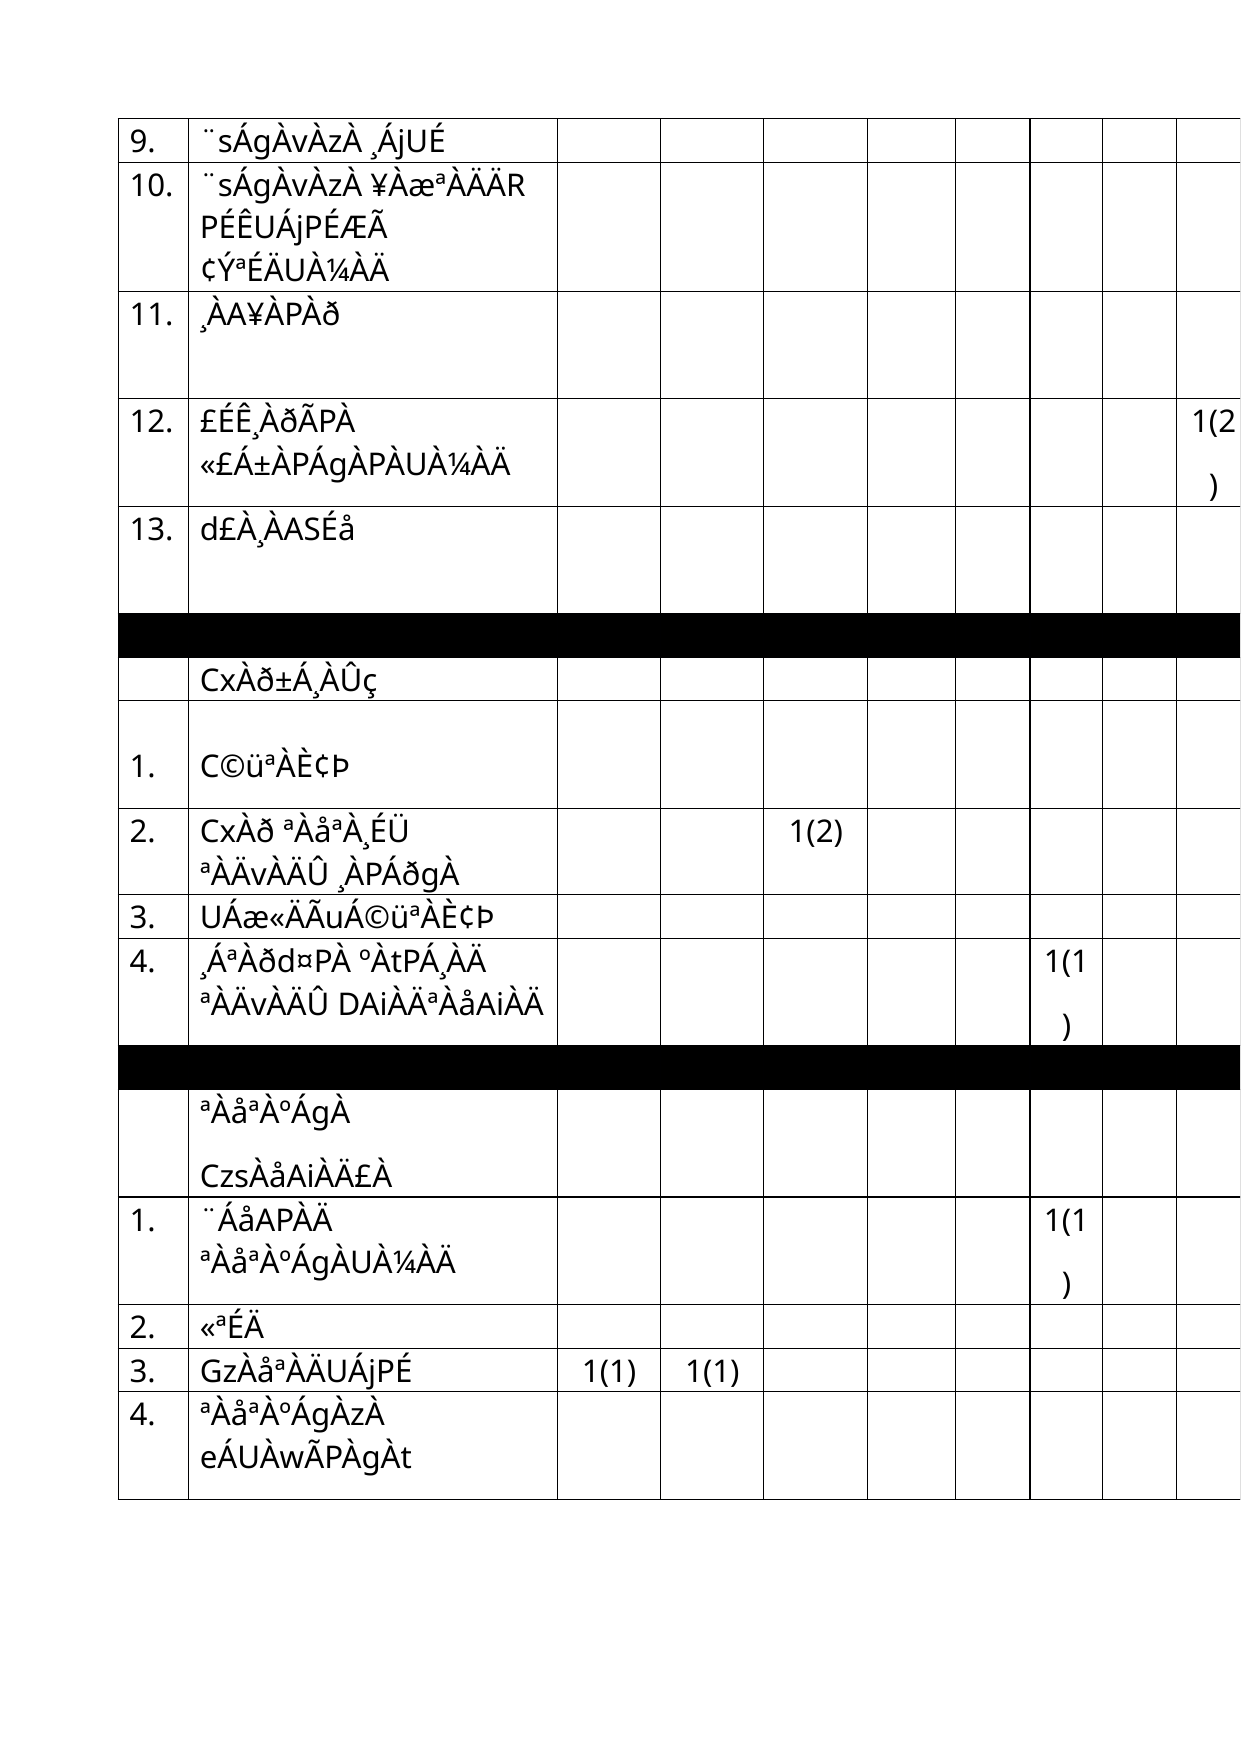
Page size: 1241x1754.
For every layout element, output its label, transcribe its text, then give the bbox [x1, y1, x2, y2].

table_cell [764, 1198, 867, 1304]
table_cell [558, 1046, 660, 1089]
table_cell [558, 895, 660, 938]
table_cell [956, 658, 1029, 700]
table_cell [1103, 507, 1176, 613]
table_cell [868, 1090, 955, 1196]
table_cell [1031, 292, 1102, 398]
table_cell [1031, 658, 1102, 700]
table_cell [661, 809, 763, 894]
table_cell [956, 1392, 1029, 1499]
table_cell [956, 809, 1029, 894]
table_cell [956, 1349, 1029, 1391]
table_cell [1103, 658, 1176, 700]
table_cell [558, 119, 660, 162]
table_cell 1(2) [1177, 399, 1240, 506]
table_cell [661, 1392, 763, 1499]
table_cell [764, 701, 867, 808]
table_cell [1031, 1349, 1102, 1391]
table_cell [558, 658, 660, 700]
table_cell [1103, 1198, 1176, 1304]
table_cell [1031, 1046, 1102, 1089]
table_cell [661, 658, 763, 700]
table_cell [558, 809, 660, 894]
table_cell [764, 1046, 867, 1089]
table_cell [1177, 895, 1240, 938]
table_cell [764, 1090, 867, 1196]
table_cell [956, 614, 1029, 657]
table_cell [1103, 1349, 1176, 1391]
table_cell [1103, 1305, 1176, 1348]
table_cell [868, 1392, 955, 1499]
table_cell 1(2) [764, 809, 867, 894]
table_cell «ªÉÄ [189, 1305, 557, 1348]
table_cell [764, 163, 867, 291]
table_cell [956, 895, 1029, 938]
table_cell [868, 701, 955, 808]
table_cell GzÀåªÀÄUÁjPÉ [189, 1349, 557, 1391]
table_cell [764, 119, 867, 162]
table_cell [661, 939, 763, 1045]
table_cell [1031, 809, 1102, 894]
table_cell [956, 701, 1029, 808]
table_cell [1103, 119, 1176, 162]
table_cell 9. [119, 119, 188, 162]
table_cell [956, 163, 1029, 291]
table_cell ¨ÁåAPÀÄ ªÀåªÀºÁgÀUÀ¼ÀÄ [189, 1198, 557, 1304]
table_cell [661, 292, 763, 398]
table_cell [1031, 895, 1102, 938]
table_cell [1103, 939, 1176, 1045]
table_cell 4. [119, 939, 188, 1045]
table_cell 12. [119, 399, 188, 506]
table_cell [868, 292, 955, 398]
table_cell [1177, 1392, 1240, 1499]
table_cell [1103, 1392, 1176, 1499]
table_cell [764, 1392, 867, 1499]
table_cell CxÀð ªÀåªÀ¸ÉÜ ªÀÄvÀÄÛ ¸ÀPÁðgÀ [189, 809, 557, 894]
table_cell [868, 1198, 955, 1304]
table_cell [1031, 1090, 1102, 1196]
table_cell CxÀð±Á¸ÀÛç [189, 658, 557, 700]
table_cell [868, 163, 955, 291]
table_cell [661, 163, 763, 291]
table_cell [1031, 507, 1102, 613]
table_cell 11. [119, 292, 188, 398]
table_cell C©üªÀÈ¢Þ [189, 701, 557, 808]
table_cell [119, 658, 188, 700]
table_cell [1177, 658, 1240, 700]
table_cell [1177, 163, 1240, 291]
table_cell 4. [119, 1392, 188, 1499]
table_cell [661, 1046, 763, 1089]
table_cell 1(1) [1031, 1198, 1102, 1304]
table_cell [1103, 163, 1176, 291]
table_cell [558, 701, 660, 808]
table_cell [1103, 809, 1176, 894]
table_cell [1031, 399, 1102, 506]
table_cell [1103, 1046, 1176, 1089]
table_cell [1177, 1090, 1240, 1196]
table_cell [764, 895, 867, 938]
table_cell [558, 1392, 660, 1499]
table_cell UÁæ«ÄÃuÁ©üªÀÈ¢Þ [189, 895, 557, 938]
table_cell [661, 119, 763, 162]
table_cell [764, 1349, 867, 1391]
table_cell [956, 1090, 1029, 1196]
table_cell [1103, 399, 1176, 506]
table_cell [119, 1090, 188, 1196]
table_cell [558, 399, 660, 506]
table_cell [868, 895, 955, 938]
table_cell [868, 939, 955, 1045]
table_cell ªÀåªÀºÁgÀzÀ eÁUÀwÃPÀgÀt [189, 1392, 557, 1499]
table_cell [956, 507, 1029, 613]
table_cell [868, 1349, 955, 1391]
table_cell [1177, 119, 1240, 162]
table_cell [764, 292, 867, 398]
table_cell [764, 399, 867, 506]
table_cell [558, 1198, 660, 1304]
table_cell [868, 399, 955, 506]
table_cell [868, 119, 955, 162]
table_cell 1(1) [661, 1349, 763, 1391]
table_cell [1177, 1198, 1240, 1304]
table_cell [119, 1046, 188, 1089]
table_cell [764, 614, 867, 657]
table_cell [1103, 701, 1176, 808]
table_cell [868, 614, 955, 657]
table_cell [1103, 614, 1176, 657]
table_cell [558, 292, 660, 398]
table_cell ªÀåªÀºÁgÀ CzsÀåAiÀÄ£À [189, 1090, 557, 1196]
table_cell [661, 701, 763, 808]
table_cell [1103, 292, 1176, 398]
table_cell [764, 507, 867, 613]
table_cell 13. [119, 507, 188, 613]
table_cell [661, 1090, 763, 1196]
table_cell [189, 1046, 557, 1089]
table_cell 2. [119, 1305, 188, 1348]
table_cell 1(1) [1031, 939, 1102, 1045]
table_cell [1031, 614, 1102, 657]
table_cell 3. [119, 1349, 188, 1391]
table_cell [956, 119, 1029, 162]
table_cell ¨sÁgÀvÀzÀ ¸ÁjUÉ [189, 119, 557, 162]
table_cell [764, 1305, 867, 1348]
table_cell [661, 1198, 763, 1304]
table_cell [764, 658, 867, 700]
table_cell ¸ÀA¥ÀPÀð [189, 292, 557, 398]
table_cell [956, 939, 1029, 1045]
table_cell [868, 658, 955, 700]
table_cell ¸ÁªÀðd¤PÀ ºÀtPÁ¸ÀÄ ªÀÄvÀÄÛ DAiÀÄªÀåAiÀÄ [189, 939, 557, 1045]
table_cell [868, 1046, 955, 1089]
table_cell [956, 1198, 1029, 1304]
table_cell [1103, 895, 1176, 938]
table_cell [1177, 701, 1240, 808]
table_cell [1103, 1090, 1176, 1196]
table_cell [868, 1305, 955, 1348]
table_cell [1177, 507, 1240, 613]
table_cell [1177, 292, 1240, 398]
table_cell [956, 292, 1029, 398]
table_cell [119, 614, 188, 657]
table_cell [1031, 1392, 1102, 1499]
table_cell [868, 809, 955, 894]
table_cell 3. [119, 895, 188, 938]
table_cell [1177, 614, 1240, 657]
table_cell [956, 1305, 1029, 1348]
table_cell [1031, 1305, 1102, 1348]
table_cell [1177, 809, 1240, 894]
table_cell [1031, 163, 1102, 291]
table_cell [661, 399, 763, 506]
table_cell 1. [119, 1198, 188, 1304]
table_cell [1177, 1349, 1240, 1391]
table_cell 1(1) [558, 1349, 660, 1391]
table_cell [1177, 939, 1240, 1045]
table_cell 2. [119, 809, 188, 894]
table_cell [1177, 1305, 1240, 1348]
table_cell [661, 507, 763, 613]
table_cell [868, 507, 955, 613]
table_cell [661, 1305, 763, 1348]
table_cell [558, 614, 660, 657]
table_cell 1. [119, 701, 188, 808]
table_cell [558, 507, 660, 613]
table_cell [1177, 1046, 1240, 1089]
table_cell [1031, 701, 1102, 808]
table_cell [558, 939, 660, 1045]
table_cell [956, 399, 1029, 506]
table_cell ¨sÁgÀvÀzÀ ¥ÀæªÀÄÄR PÉÊUÁjPÉÆÃ¢ÝªÉÄUÀ¼ÀÄ [189, 163, 557, 291]
table_cell [764, 939, 867, 1045]
table_cell £ÉÊ¸ÀðÃPÀ «£Á±ÀPÁgÀPÀUÀ¼ÀÄ [189, 399, 557, 506]
table_cell [558, 1090, 660, 1196]
table_cell [956, 1046, 1029, 1089]
table_cell [558, 163, 660, 291]
table_cell [661, 895, 763, 938]
table_cell [661, 614, 763, 657]
table_cell [558, 1305, 660, 1348]
table_cell d£À¸ÀASÉå [189, 507, 557, 613]
table_cell [189, 614, 557, 657]
table_cell [1031, 119, 1102, 162]
table_cell 10. [119, 163, 188, 291]
